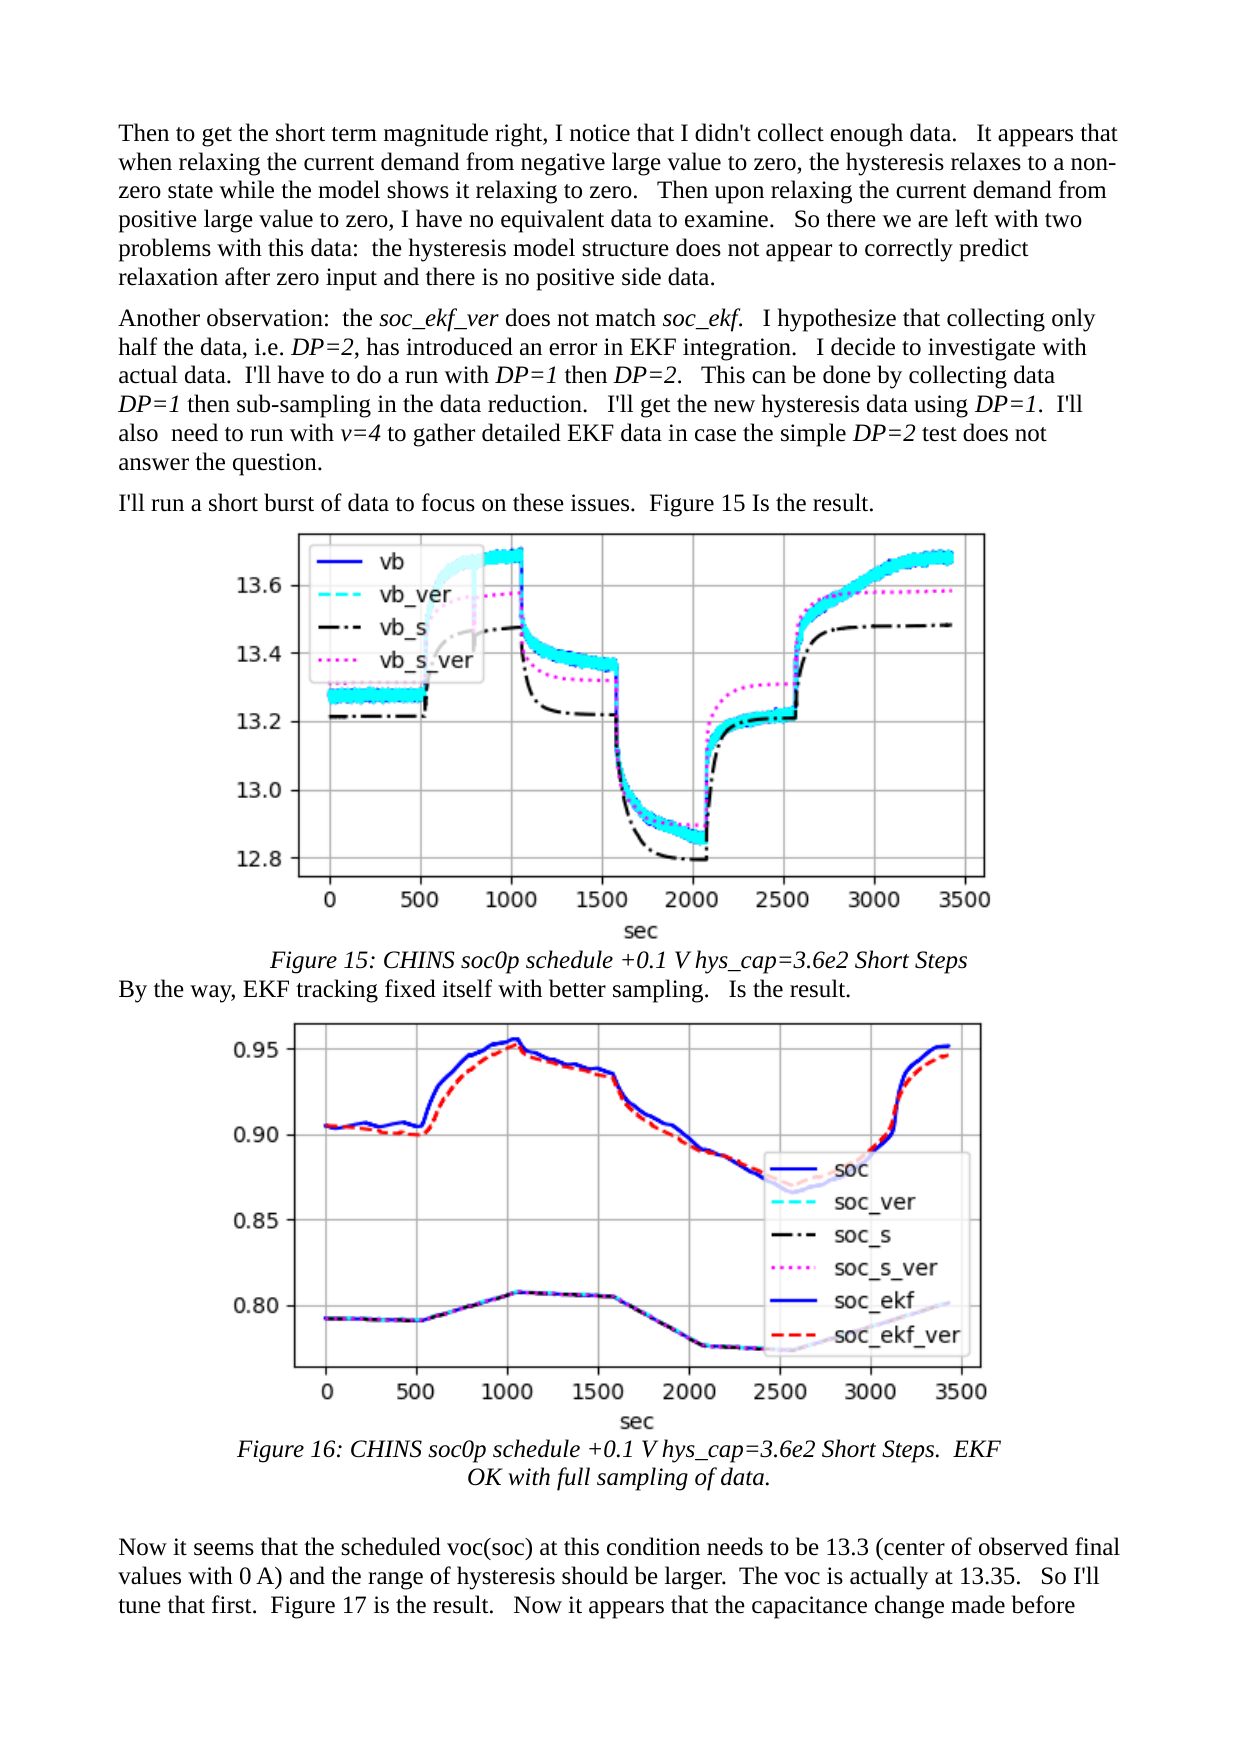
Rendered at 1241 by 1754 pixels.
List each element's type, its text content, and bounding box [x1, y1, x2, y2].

text By the way, EKF tracking fixed itself with better sampling. Is the result. [118, 945, 1122, 1002]
text Figure 15: CHINS soc0p schedule +0.1 V hys_cap=3.6e2 Short Steps [228, 945, 1011, 974]
text Another observation: the soc_ekf_ver does not match soc_ekf. I hypothesize that collecting only half the data, i.e. DP=2, has introduced an error in EKF integration. I decide to investigate with actual data. I'll have to do a run with DP=1 then DP=2. This can be done by collecting data DP=1 then sub-sampling in the data reduction. I'll get the new hysteresis data using DP=1. I'll also need to run with v=4 to gather detailed EKF data in case the simple DP=2 test does not answer the question. [118, 303, 1122, 476]
picture [228, 529, 1012, 945]
text Then to get the short term magnitude right, I notice that I didn't collect enough data. It appears that when relaxing the current demand from negative large value to zero, the hysteresis relaxes to a non-zero state while the model shows it relaxing to zero. Then upon relaxing the current demand from positive large value to zero, I have no equivalent data to examine. So there we are left with two problems with this data: the hysteresis model structure does not appear to correctly predict relaxation after zero input and there is no positive side data. [118, 118, 1122, 291]
picture [231, 1015, 1010, 1434]
text Figure 16: CHINS soc0p schedule +0.1 V hys_cap=3.6e2 Short Steps. EKF OK with full sampling of data. [231, 1434, 1009, 1491]
text Now it seems that the scheduled voc(soc) at this condition needs to be 13.3 (center of observed final values with 0 A) and the range of hysteresis should be larger. The voc is actually at 13.35. So I'll tune that first. Figure 17 is the result. Now it appears that the capacitance change made before [118, 1532, 1122, 1619]
text I'll run a short burst of data to focus on these issues. Figure 15 Is the result. [118, 488, 1122, 517]
